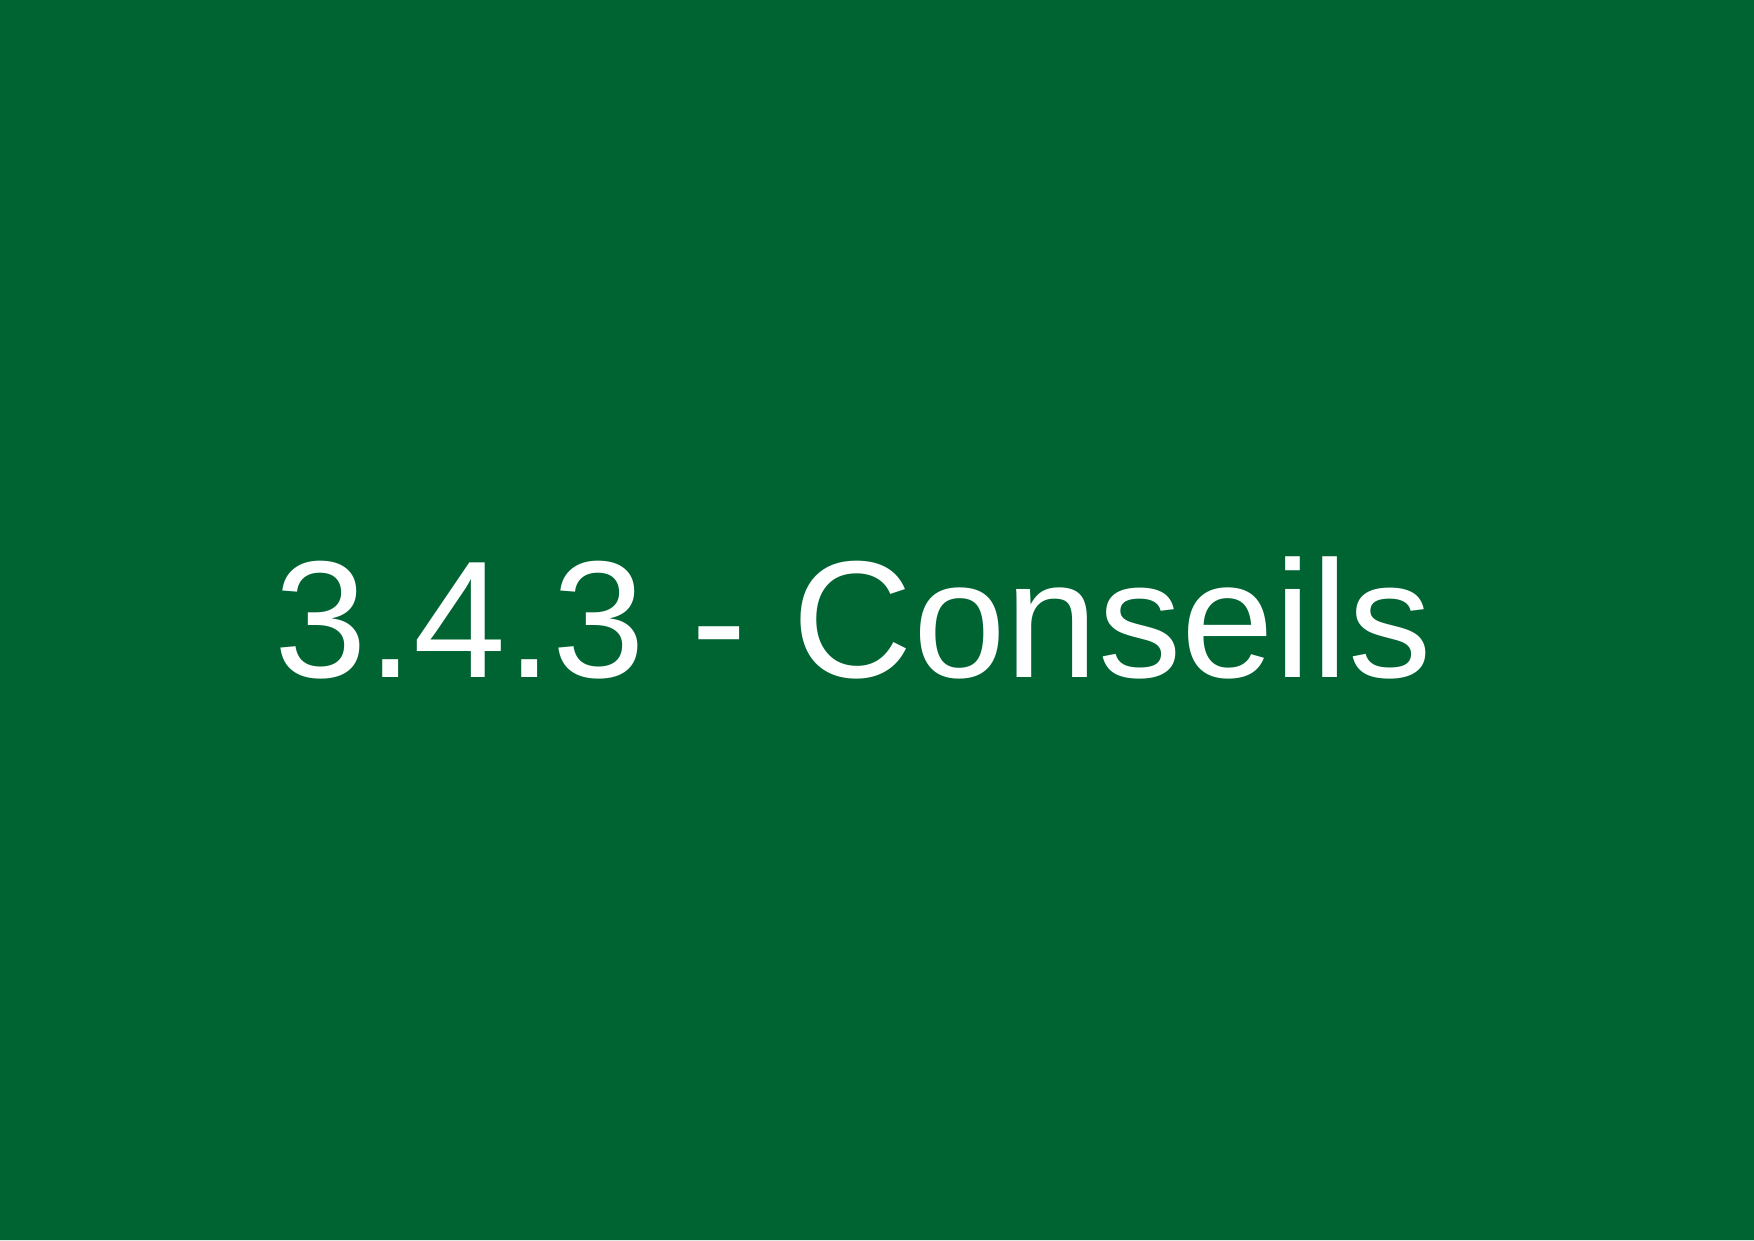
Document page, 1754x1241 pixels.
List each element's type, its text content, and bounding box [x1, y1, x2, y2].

text_box 3.4.3 - Conseils [0, 0, 1754, 1241]
